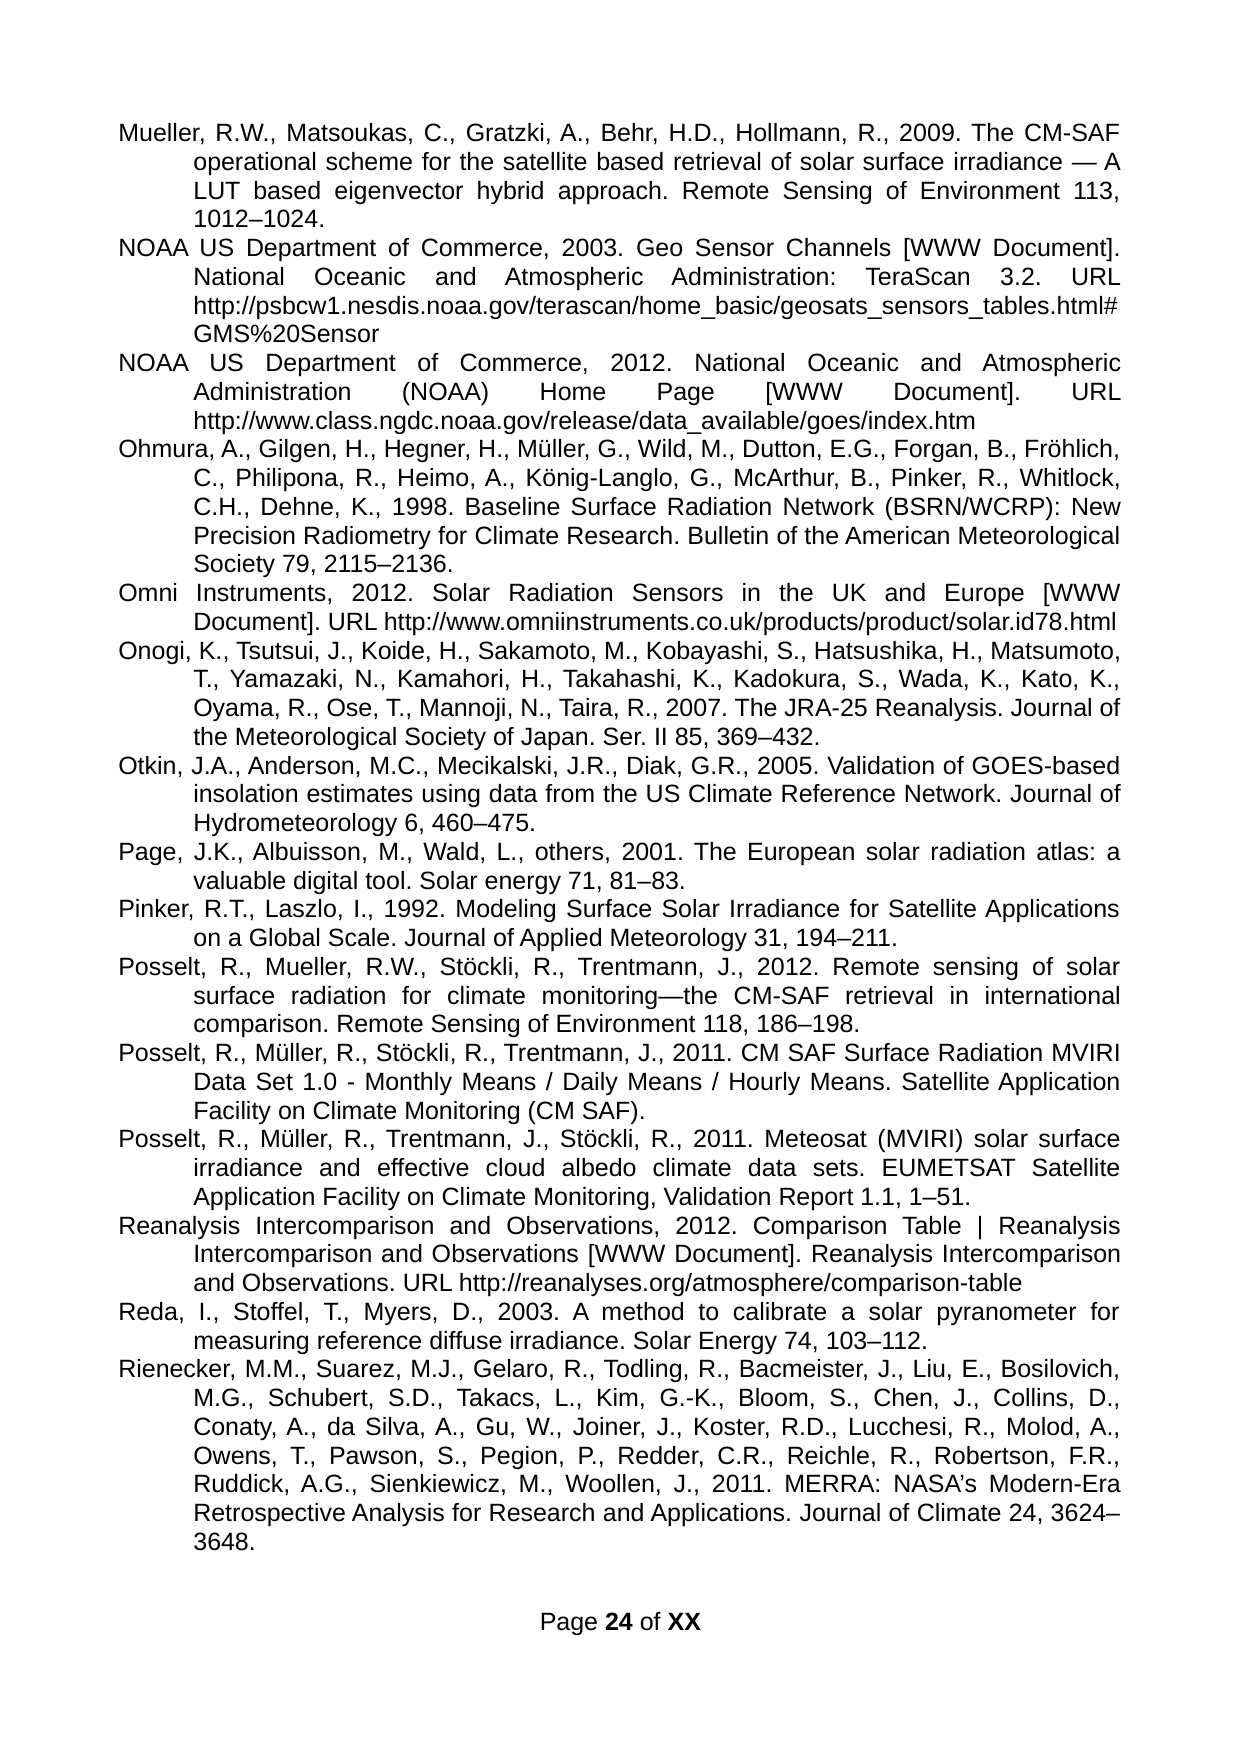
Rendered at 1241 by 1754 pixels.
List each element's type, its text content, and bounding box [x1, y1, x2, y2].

text Reda, I., Stoffel, T., Myers, D., 2003. A method to calibrate a solar pyranometer for measuring reference diffuse irradiance. Solar Energy 74, 103–112. [118, 1297, 1122, 1354]
text Ohmura, A., Gilgen, H., Hegner, H., Müller, G., Wild, M., Dutton, E.G., Forgan, B., Fröhlich, C., Philipona, R., Heimo, A., König-Langlo, G., McArthur, B., Pinker, R., Whitlock, C.H., Dehne, K., 1998. Baseline Surface Radiation Network (BSRN/WCRP): New Precision Radiometry for Climate Research. Bulletin of the American Meteorological Society 79, 2115–2136. [118, 434, 1122, 578]
text Page, J.K., Albuisson, M., Wald, L., others, 2001. The European solar radiation atlas: a valuable digital tool. Solar energy 71, 81–83. [118, 837, 1122, 894]
text Mueller, R.W., Matsoukas, C., Gratzki, A., Behr, H.D., Hollmann, R., 2009. The CM-SAF operational scheme for the satellite based retrieval of solar surface irradiance — A LUT based eigenvector hybrid approach. Remote Sensing of Environment 113, 1012–1024. [118, 118, 1122, 233]
text Otkin, J.A., Anderson, M.C., Mecikalski, J.R., Diak, G.R., 2005. Validation of GOES-based insolation estimates using data from the US Climate Reference Network. Journal of Hydrometeorology 6, 460–475. [118, 751, 1122, 837]
text Posselt, R., Müller, R., Trentmann, J., Stöckli, R., 2011. Meteosat (MVIRI) solar surface irradiance and effective cloud albedo climate data sets. EUMETSAT Satellite Application Facility on Climate Monitoring, Validation Report 1.1, 1–51. [118, 1124, 1122, 1211]
text NOAA US Department of Commerce, 2003. Geo Sensor Channels [WWW Document]. National Oceanic and Atmospheric Administration: TeraScan 3.2. URL http://psbcw1.nesdis.noaa.gov/terascan/home_basic/geosats_sensors_tables.html#GMS%20Sensor [118, 233, 1122, 348]
text Pinker, R.T., Laszlo, I., 1992. Modeling Surface Solar Irradiance for Satellite Applications on a Global Scale. Journal of Applied Meteorology 31, 194–211. [118, 894, 1122, 952]
text Reanalysis Intercomparison and Observations, 2012. Comparison Table | Reanalysis Intercomparison and Observations [WWW Document]. Reanalysis Intercomparison and Observations. URL http://reanalyses.org/atmosphere/comparison-table [118, 1211, 1122, 1297]
text Posselt, R., Müller, R., Stöckli, R., Trentmann, J., 2011. CM SAF Surface Radiation MVIRI Data Set 1.0 - Monthly Means / Daily Means / Hourly Means. Satellite Application Facility on Climate Monitoring (CM SAF). [118, 1038, 1122, 1124]
text Onogi, K., Tsutsui, J., Koide, H., Sakamoto, M., Kobayashi, S., Hatsushika, H., Matsumoto, T., Yamazaki, N., Kamahori, H., Takahashi, K., Kadokura, S., Wada, K., Kato, K., Oyama, R., Ose, T., Mannoji, N., Taira, R., 2007. The JRA-25 Reanalysis. Journal of the Meteorological Society of Japan. Ser. II 85, 369–432. [118, 636, 1122, 751]
text Omni Instruments, 2012. Solar Radiation Sensors in the UK and Europe [WWW Document]. URL http://www.omniinstruments.co.uk/products/product/solar.id78.html [118, 578, 1122, 636]
text Posselt, R., Mueller, R.W., Stöckli, R., Trentmann, J., 2012. Remote sensing of solar surface radiation for climate monitoring—the CM-SAF retrieval in international comparison. Remote Sensing of Environment 118, 186–198. [118, 952, 1122, 1038]
text NOAA US Department of Commerce, 2012. National Oceanic and Atmospheric Administration (NOAA) Home Page [WWW Document]. URL http://www.class.ngdc.noaa.gov/release/data_available/goes/index.htm [118, 348, 1122, 434]
text Rienecker, M.M., Suarez, M.J., Gelaro, R., Todling, R., Bacmeister, J., Liu, E., Bosilovich, M.G., Schubert, S.D., Takacs, L., Kim, G.-K., Bloom, S., Chen, J., Collins, D., Conaty, A., da Silva, A., Gu, W., Joiner, J., Koster, R.D., Lucchesi, R., Molod, A., Owens, T., Pawson, S., Pegion, P., Redder, C.R., Reichle, R., Robertson, F.R., Ruddick, A.G., Sienkiewicz, M., Woollen, J., 2011. MERRA: NASA’s Modern-Era Retrospective Analysis for Research and Applications. Journal of Climate 24, 3624–3648. [118, 1354, 1122, 1556]
